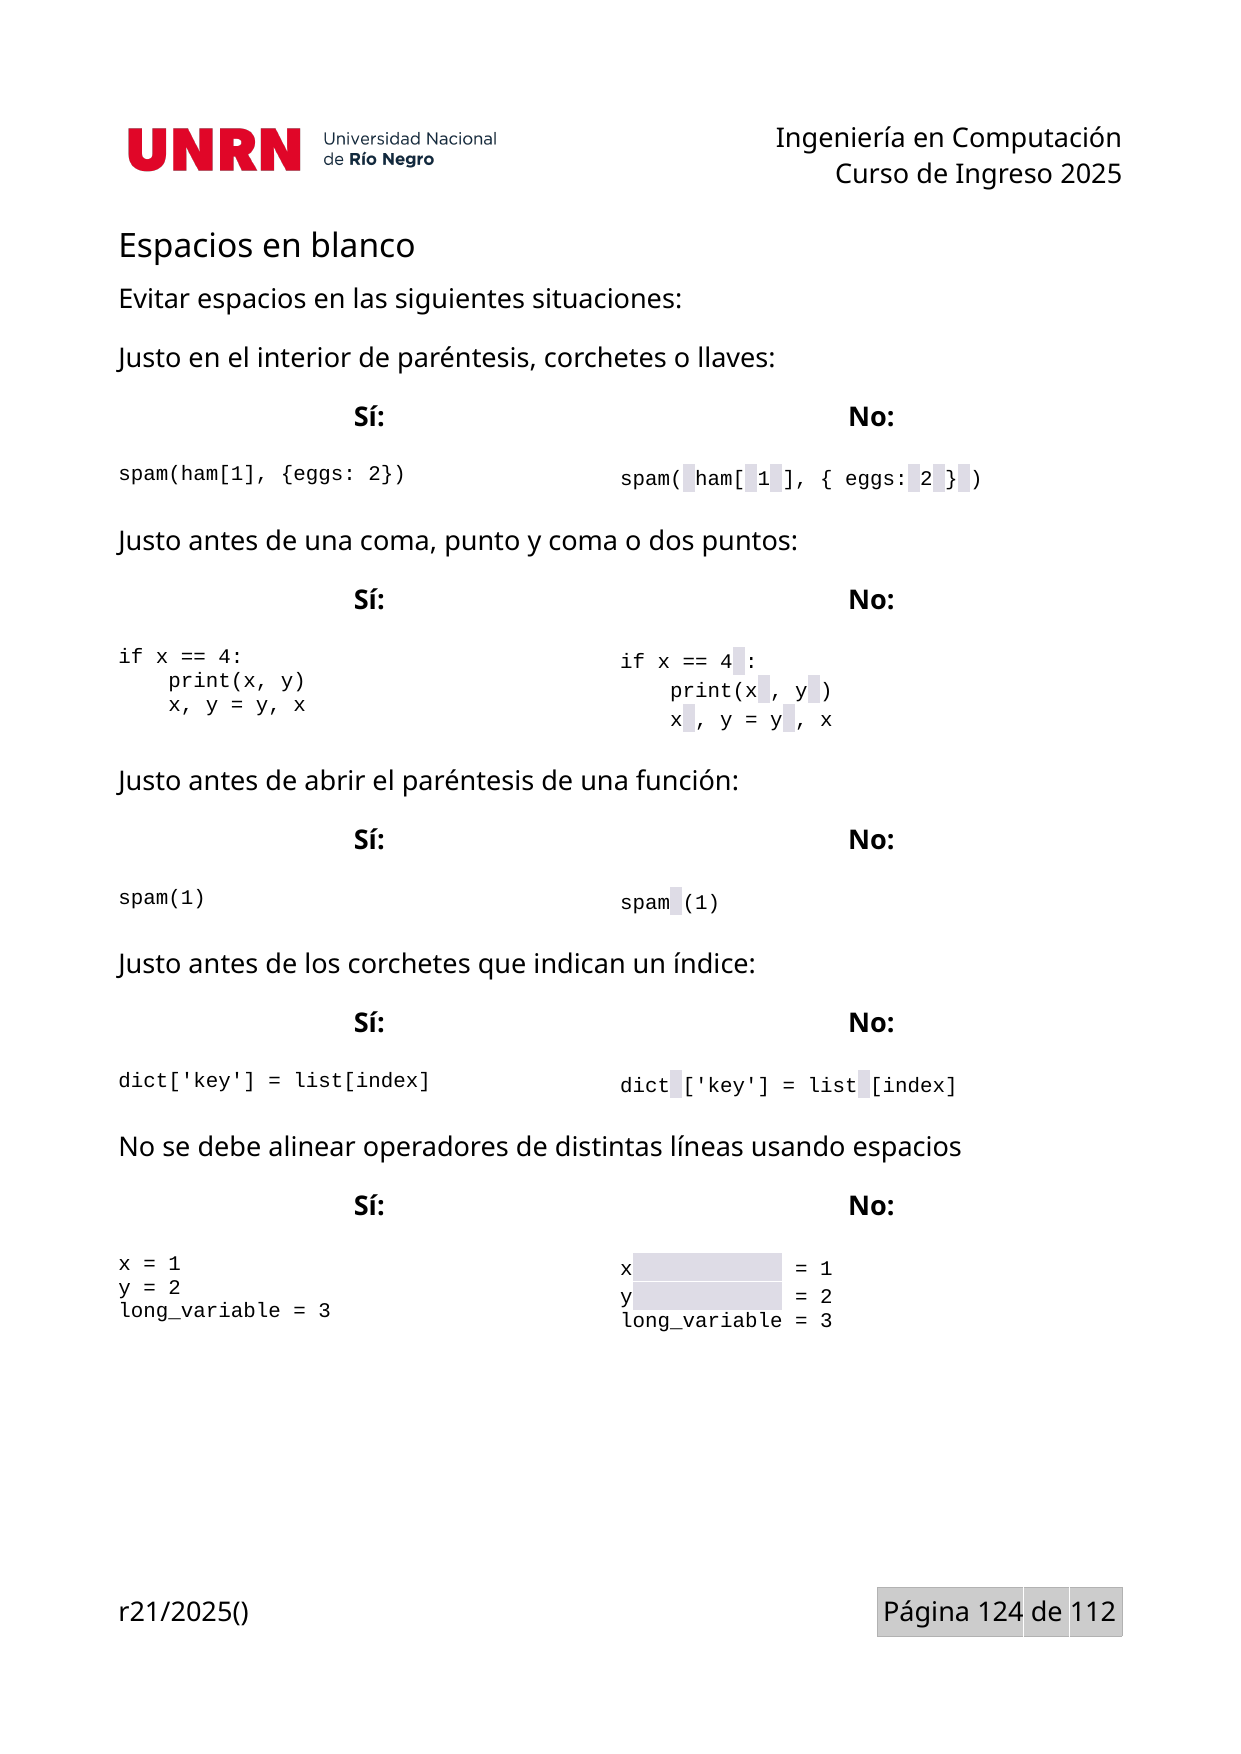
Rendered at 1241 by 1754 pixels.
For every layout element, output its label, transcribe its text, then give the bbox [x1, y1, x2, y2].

table_cell if x == 4: print(x, y) x, y = y, x [118, 617, 620, 762]
table_cell dict ['key'] = list [index] [620, 1040, 1122, 1128]
table_header Sí: [118, 397, 620, 434]
text Justo antes de una coma, punto y coma o dos puntos: [118, 521, 1122, 558]
subtitle Espacios en blanco [118, 221, 1122, 267]
table_header Sí: [118, 1187, 620, 1223]
table_cell dict['key'] = list[index] [118, 1040, 620, 1128]
table_cell if x == 4 : print(x , y ) x , y = y , x [620, 617, 1122, 762]
table_header No: [620, 580, 1122, 617]
table_header Sí: [118, 820, 620, 857]
table_header Sí: [118, 580, 620, 617]
table_header No: [620, 1187, 1122, 1223]
text Evitar espacios en las siguientes situaciones: [118, 279, 1122, 316]
table_header No: [620, 397, 1122, 434]
table_cell x = 1 y = 2 long_variable = 3 [620, 1224, 1122, 1363]
table_cell x = 1 y = 2 long_variable = 3 [118, 1224, 620, 1363]
text Justo antes de los corchetes que indican un índice: [118, 945, 1122, 982]
picture [118, 118, 505, 180]
table_cell spam (1) [620, 857, 1122, 945]
table_cell spam(1) [118, 857, 620, 945]
table_cell spam( ham[ 1 ], { eggs: 2 } ) [620, 434, 1122, 521]
table_header Sí: [118, 1004, 620, 1040]
table_header No: [620, 1004, 1122, 1040]
table_header No: [620, 820, 1122, 857]
table_cell spam(ham[1], {eggs: 2}) [118, 434, 620, 521]
text Justo en el interior de paréntesis, corchetes o llaves: [118, 338, 1122, 375]
text No se debe alinear operadores de distintas líneas usando espacios [118, 1128, 1122, 1165]
text Justo antes de abrir el paréntesis de una función: [118, 762, 1122, 798]
